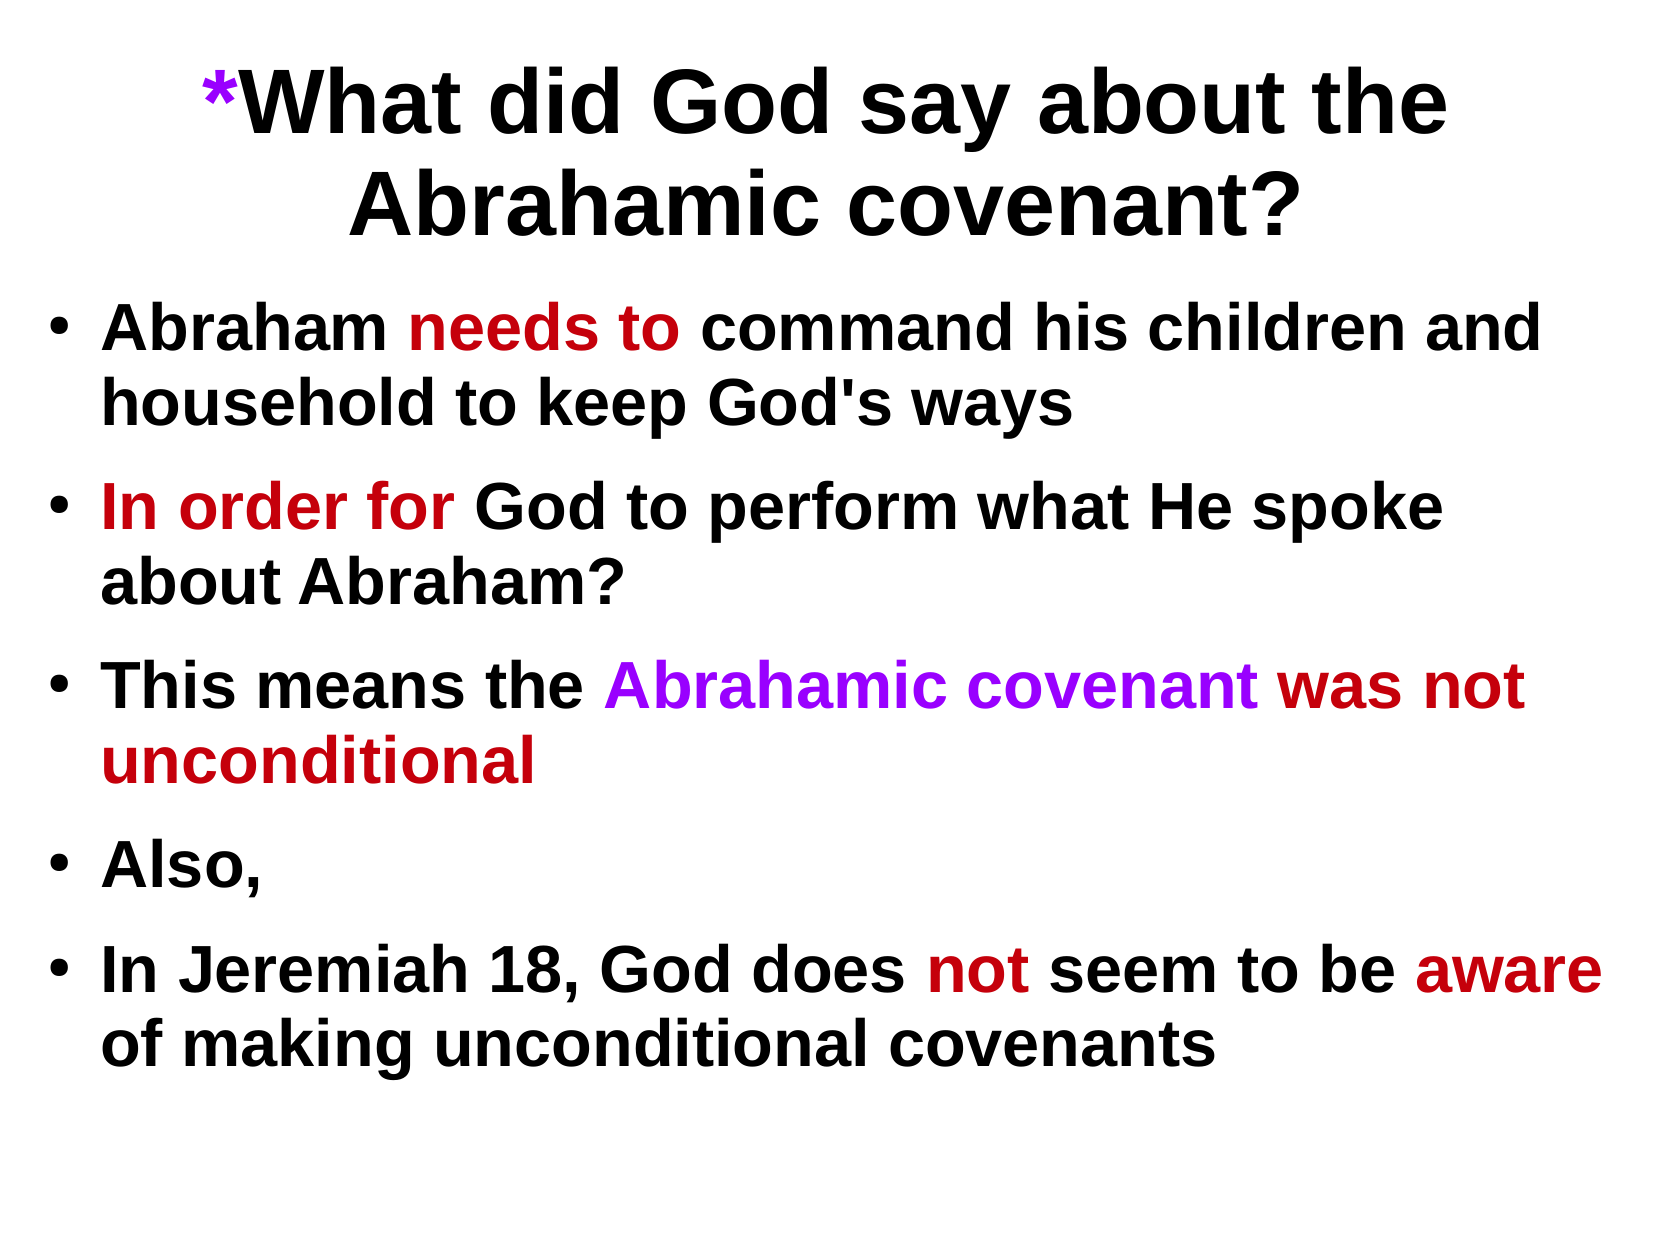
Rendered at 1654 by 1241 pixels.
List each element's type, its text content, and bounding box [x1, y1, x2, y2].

list Abraham needs to command his children and household to keep God's ways In order for God to perform what He spoke about Abraham? This means the Abrahamic covenant was not unconditional Also, In Jeremiah 18, God does not seem to be aware of making unconditional covenants [29, 290, 1625, 1231]
title *What did God say about the Abrahamic covenant? [82, 49, 1571, 257]
